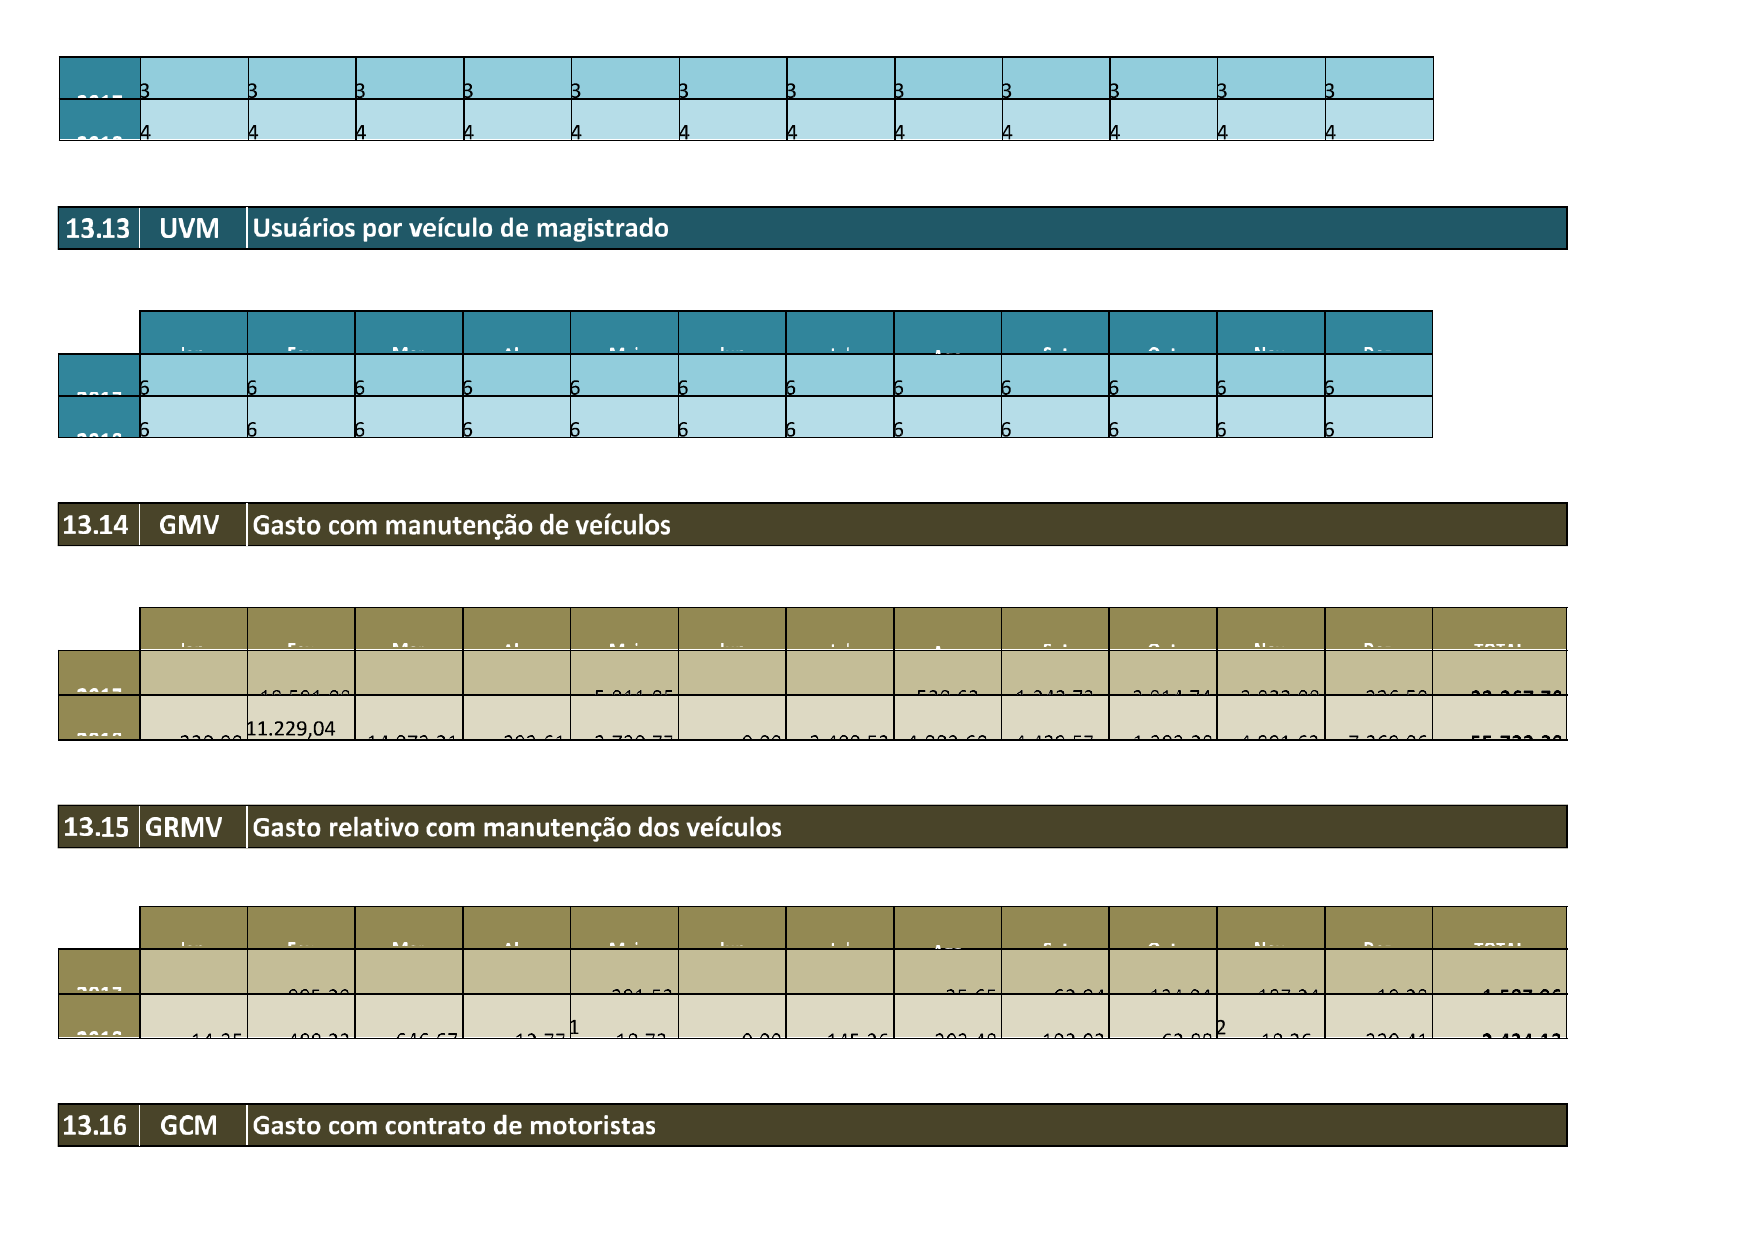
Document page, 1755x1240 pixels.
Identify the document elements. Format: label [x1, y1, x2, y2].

table_cell [679, 651, 785, 694]
table_cell [1433, 995, 1566, 1037]
table_cell [59, 355, 139, 395]
table_cell [59, 397, 139, 437]
table_cell [141, 100, 248, 139]
table_cell [464, 397, 570, 437]
table_cell [787, 397, 893, 437]
table_header [1110, 608, 1216, 649]
table_header [895, 907, 1001, 948]
table_header [465, 58, 571, 98]
table_cell [1326, 100, 1433, 139]
table_cell [787, 950, 893, 993]
table_cell [465, 100, 571, 139]
table_cell [896, 100, 1002, 139]
table_header [1110, 907, 1216, 948]
table_cell [1326, 651, 1432, 694]
table_header [571, 312, 678, 353]
table_header [59, 906, 139, 948]
table_cell [356, 651, 462, 694]
table_cell [1111, 100, 1217, 139]
table_header [680, 58, 786, 98]
table_header [1110, 312, 1216, 353]
table_cell [1110, 950, 1216, 993]
table_header [571, 608, 678, 649]
table_header [895, 312, 1001, 353]
table_header [141, 58, 248, 98]
table_header [248, 312, 354, 353]
table_cell [1110, 995, 1216, 1037]
table_header [59, 310, 139, 353]
table_header [1111, 58, 1217, 98]
table_header [787, 907, 893, 948]
table_cell [895, 696, 1001, 739]
table_cell [1218, 397, 1324, 437]
table_cell [141, 355, 247, 395]
table_header [679, 907, 785, 948]
table_cell [356, 950, 462, 993]
table_cell [356, 397, 462, 437]
table_cell [59, 995, 139, 1037]
table_cell [1218, 950, 1324, 993]
table_cell [1002, 355, 1108, 395]
table_cell [571, 355, 678, 395]
table_header [1218, 907, 1324, 948]
table_cell [141, 950, 247, 993]
table_cell [1218, 995, 1324, 1037]
table_cell [464, 355, 570, 395]
table_header [895, 608, 1001, 649]
table_cell [571, 696, 678, 739]
table_header [1002, 312, 1108, 353]
table_cell [59, 950, 139, 993]
table_cell [788, 100, 894, 139]
table_header [248, 608, 354, 649]
table_cell [895, 355, 1001, 395]
table_header [141, 312, 247, 353]
table_header [464, 608, 570, 649]
table_cell [464, 950, 570, 993]
table_cell [1110, 651, 1216, 694]
table_header [1433, 907, 1566, 948]
table_cell [464, 696, 570, 739]
table_cell [1326, 950, 1432, 993]
table_cell [356, 355, 462, 395]
table_cell [1003, 100, 1109, 139]
table_cell [895, 651, 1001, 694]
table_header [464, 907, 570, 948]
table_cell [248, 397, 354, 437]
table_cell [787, 651, 893, 694]
table_cell [141, 995, 247, 1037]
table_cell [1110, 397, 1216, 437]
table_cell [1326, 397, 1432, 437]
table_header [1326, 312, 1432, 353]
table_cell [248, 651, 354, 694]
table_cell [1326, 355, 1432, 395]
table_header [60, 58, 140, 98]
table_header [141, 608, 247, 649]
table_cell [1002, 696, 1108, 739]
table_header [357, 58, 463, 98]
table_header [464, 312, 570, 353]
table_header [356, 608, 462, 649]
table_cell [248, 995, 354, 1037]
table_cell [248, 355, 354, 395]
table_header [788, 58, 894, 98]
table_cell [571, 397, 678, 437]
table_cell [895, 995, 1001, 1037]
table_header [1326, 907, 1432, 948]
table_cell [572, 100, 679, 139]
table_cell [1218, 100, 1325, 139]
table_header [1218, 58, 1325, 98]
table_header [1326, 608, 1432, 649]
table_cell [248, 950, 354, 993]
table_header [1218, 85, 1224, 96]
table_cell [141, 651, 247, 694]
table_header [356, 907, 462, 948]
table_cell [248, 696, 354, 739]
table_cell [1110, 696, 1216, 739]
table_header [249, 58, 355, 98]
table_cell [249, 100, 355, 139]
table_cell [59, 696, 139, 739]
table_header [679, 312, 785, 353]
table_cell [787, 355, 893, 395]
table_cell [895, 397, 1001, 437]
table_cell [141, 696, 247, 739]
table_cell [59, 651, 139, 694]
table_cell [679, 397, 785, 437]
table_cell [1218, 696, 1324, 739]
table_header [572, 58, 679, 98]
table_header [248, 907, 354, 948]
table_cell [571, 651, 678, 694]
table_cell [679, 696, 785, 739]
table_header [679, 608, 785, 649]
table_cell [787, 696, 893, 739]
table_cell [1326, 696, 1432, 739]
table_header [1433, 608, 1566, 649]
table_cell [1002, 995, 1108, 1037]
table_cell [680, 100, 786, 139]
table_header [356, 312, 462, 353]
table_header [1002, 608, 1108, 649]
table_cell [1433, 696, 1566, 739]
table_header [59, 607, 139, 649]
table_cell [679, 995, 785, 1037]
table_cell [141, 397, 247, 437]
table_cell [571, 950, 678, 993]
table_cell [1218, 651, 1324, 694]
table_cell [1433, 950, 1566, 993]
table_cell [1002, 651, 1108, 694]
table_cell [60, 100, 140, 139]
table_cell [1002, 397, 1108, 437]
table_cell [1433, 651, 1566, 694]
table_cell [1002, 950, 1108, 993]
table_header [571, 907, 678, 948]
table_cell [464, 995, 570, 1037]
table_header [1002, 907, 1108, 948]
table_cell [787, 995, 893, 1037]
table_cell [464, 651, 570, 694]
table_header [1003, 58, 1109, 98]
table_cell [1326, 995, 1432, 1037]
table_cell [1218, 355, 1324, 395]
table_header [787, 608, 893, 649]
table_cell [571, 995, 678, 1037]
table_header [141, 907, 247, 948]
table_header [787, 312, 893, 353]
table_cell [895, 950, 1001, 993]
table_header [1326, 58, 1433, 98]
table_cell [679, 950, 785, 993]
table_header [1218, 312, 1324, 353]
table_cell [679, 355, 785, 395]
table_header [1218, 608, 1324, 649]
table_cell [357, 100, 463, 139]
table_cell [1110, 355, 1216, 395]
table_cell [356, 696, 462, 739]
table_cell [356, 995, 462, 1037]
table_header [896, 58, 1002, 98]
